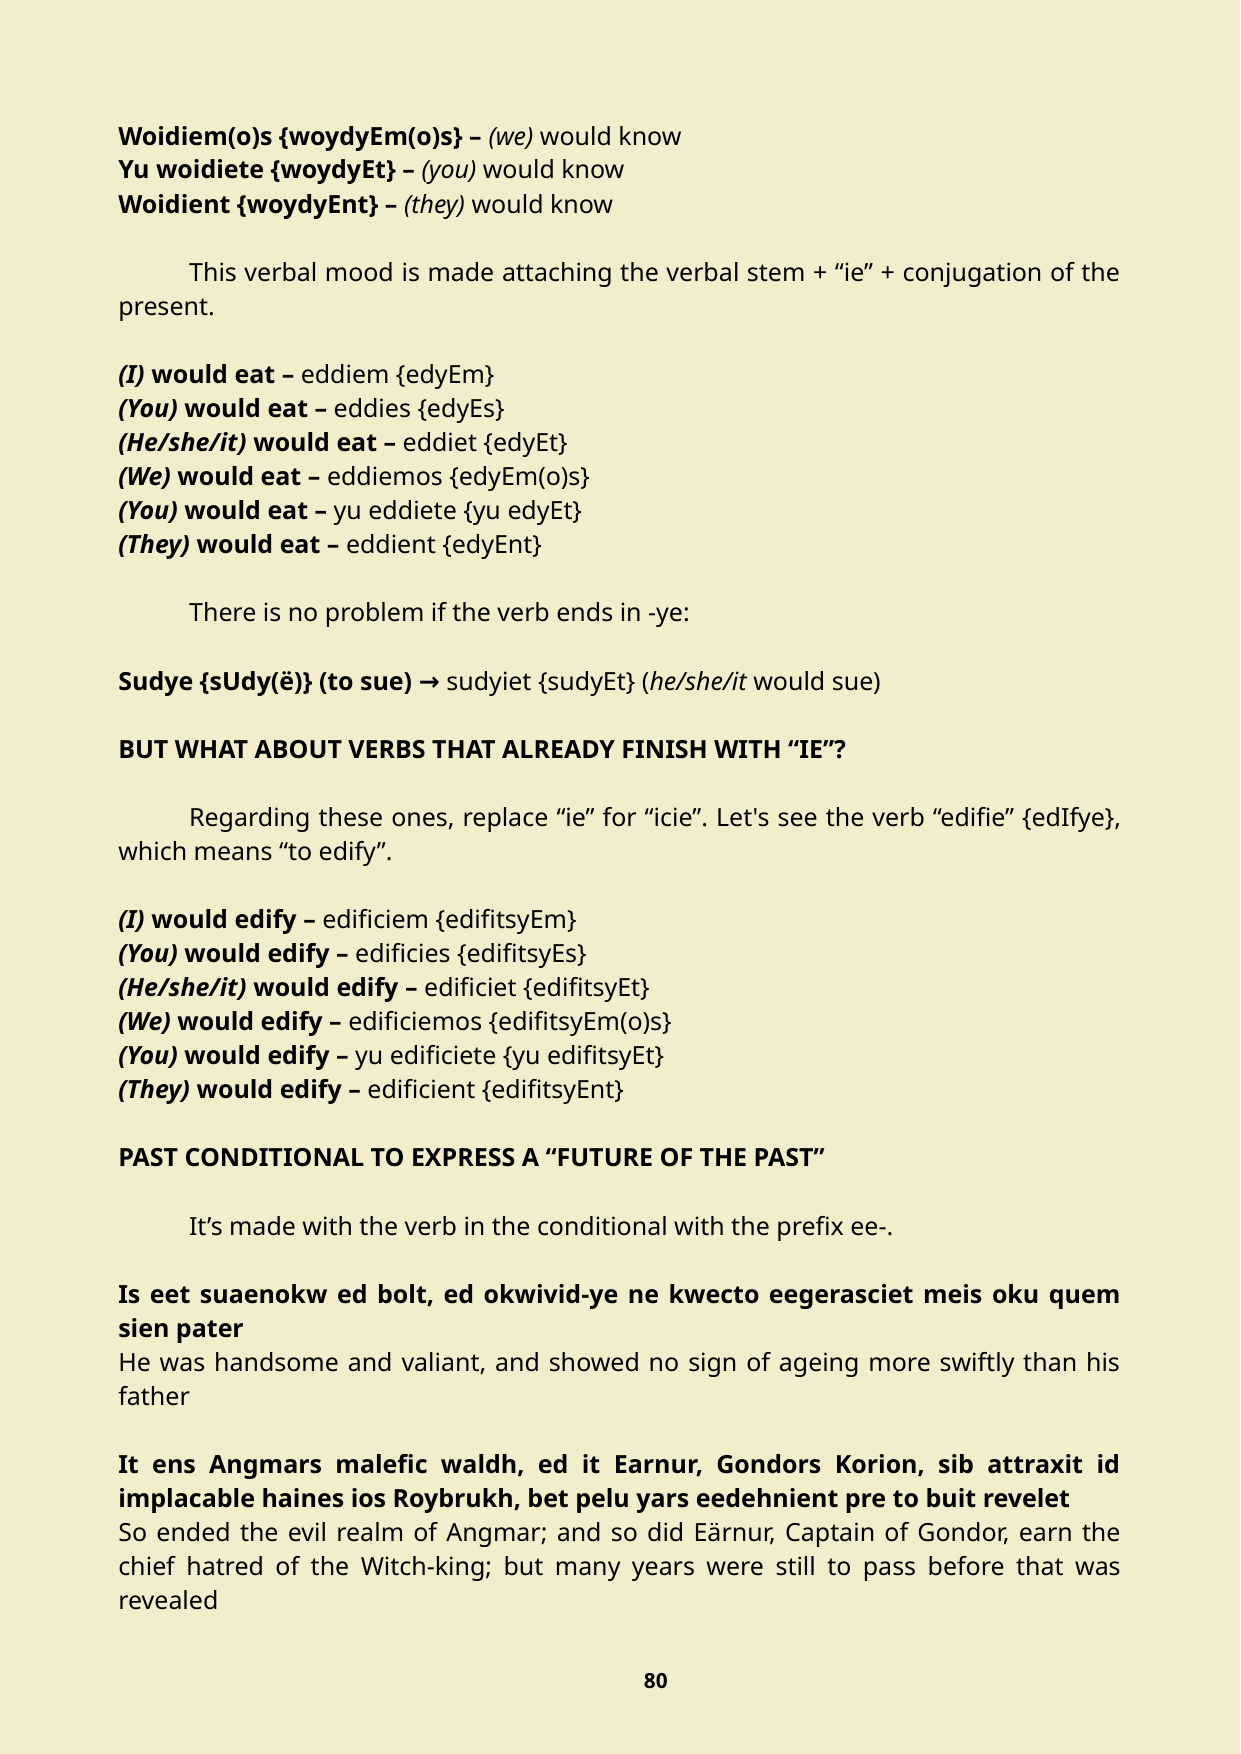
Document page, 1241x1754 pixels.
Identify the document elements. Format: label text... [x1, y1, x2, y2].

text (I) would edify – edificiem {edifitsyEm} [118, 902, 1122, 936]
text This verbal mood is made attaching the verbal stem + “ie” + conjugation of the present. [118, 254, 1122, 322]
text (We) would eat – eddiemos {edyEm(o)s} [118, 459, 1122, 493]
text (He/she/it) would eat – eddiet {edyEt} [118, 425, 1122, 459]
subtitle PAST CONDITIONAL TO EXPRESS A “FUTURE OF THE PAST” [118, 1140, 1122, 1174]
text (He/she/it) would edify – edificiet {edifitsyEt} [118, 970, 1122, 1004]
text (I) would eat – eddiem {edyEm} [118, 357, 1122, 391]
text (You) would edify – edificies {edifitsyEs} [118, 936, 1122, 970]
text Yu woidiete {woydyEt} – (you) would know [118, 152, 1122, 186]
text (They) would edify – edificient {edifitsyEnt} [118, 1072, 1122, 1106]
subtitle BUT WHAT ABOUT VERBS THAT ALREADY FINISH WITH “IE”? [118, 731, 1122, 765]
text Woidient {woydyEnt} – (they) would know [118, 186, 1122, 220]
text So ended the evil realm of Angmar; and so did Eärnur, Captain of Gondor, earn the chief hatred of the Witch-king; but many years were still to pass before that was revealed [118, 1515, 1122, 1617]
text It’s made with the verb in the conditional with the prefix ee-. [118, 1208, 1122, 1242]
text (You) would edify – yu edificiete {yu edifitsyEt} [118, 1038, 1122, 1072]
text He was handsome and valiant, and showed no sign of ageing more swiftly than his father [118, 1344, 1122, 1412]
text Regarding these ones, replace “ie” for “icie”. Let's see the verb “edifie” {edIfye}, which means “to edify”. [118, 799, 1122, 867]
text (We) would edify – edificiemos {edifitsyEm(o)s} [118, 1004, 1122, 1038]
text Is eet suaenokw ed bolt, ed okwivid-ye ne kwecto eegerasciet meis oku quem sien pater [118, 1276, 1122, 1344]
text (You) would eat – eddies {edyEs} [118, 391, 1122, 425]
text It ens Angmars malefic waldh, ed it Earnur, Gondors Korion, sib attraxit id implacable haines ios Roybrukh, bet pelu yars eedehnient pre to buit revelet [118, 1447, 1122, 1515]
text (They) would eat – eddient {edyEnt} [118, 527, 1122, 561]
text Sudye {sUdy(ë)} (to sue) → sudyiet {sudyEt} (he/she/it would sue) [118, 663, 1122, 697]
text There is no problem if the verb ends in -ye: [118, 595, 1122, 629]
text Woidiem(o)s {woydyEm(o)s} – (we) would know [118, 118, 1122, 152]
text (You) would eat – yu eddiete {yu edyEt} [118, 493, 1122, 527]
